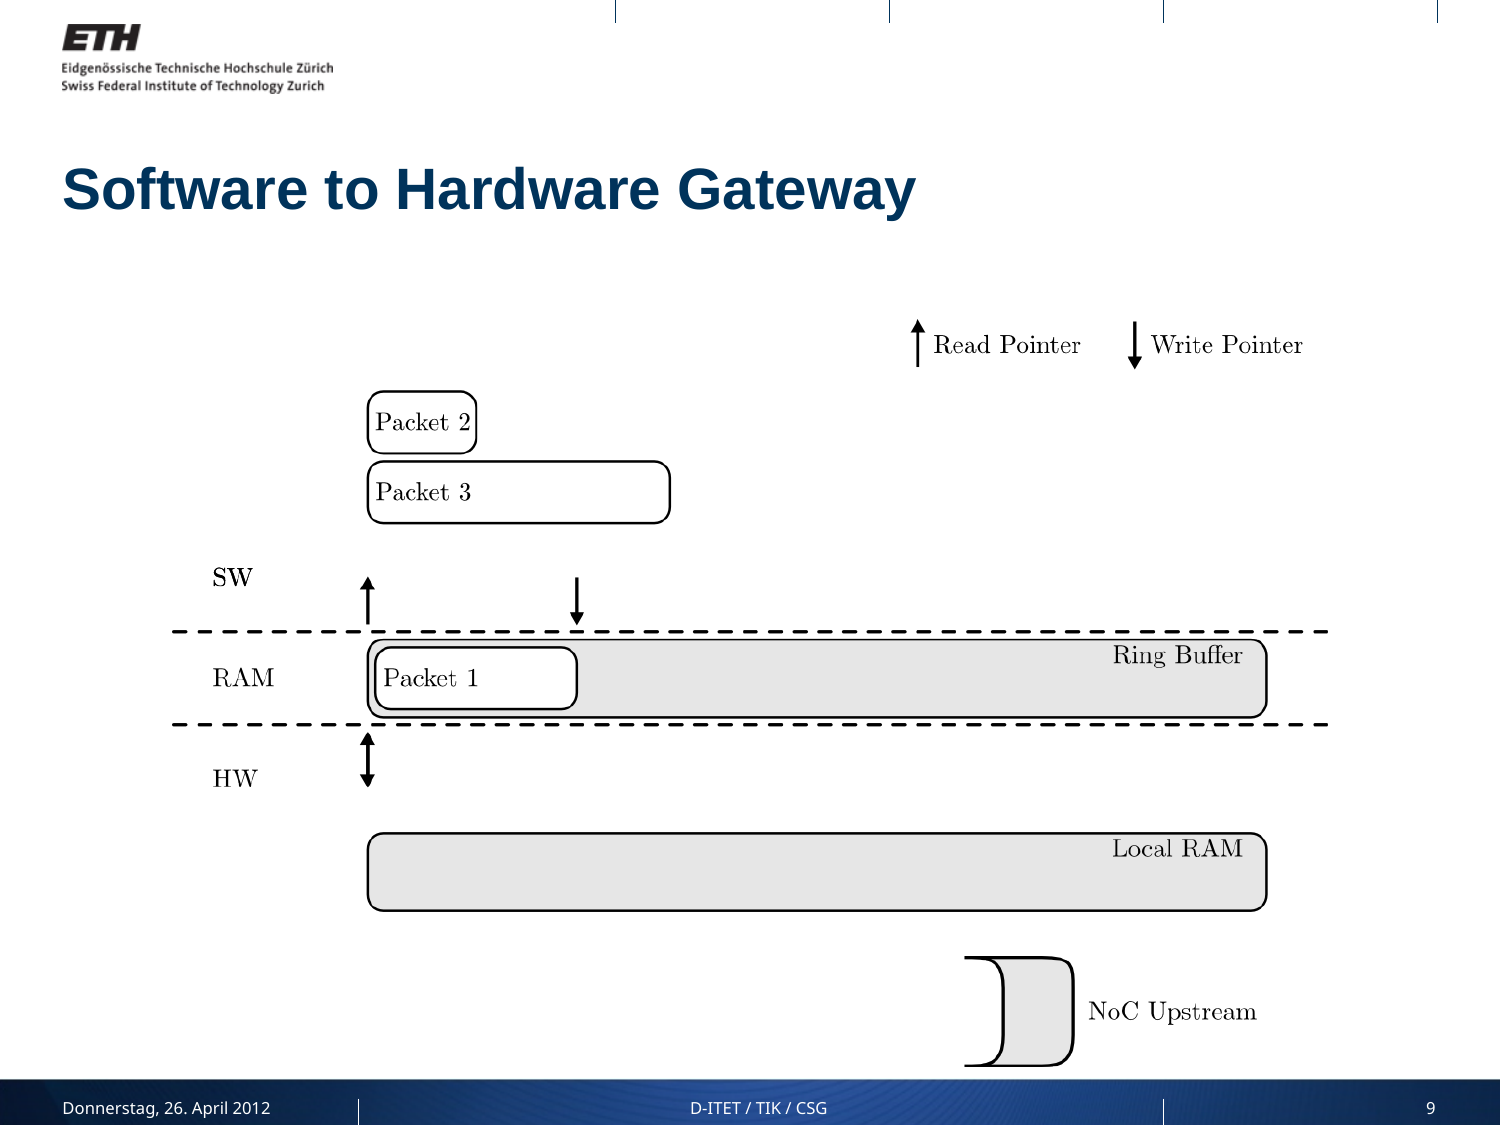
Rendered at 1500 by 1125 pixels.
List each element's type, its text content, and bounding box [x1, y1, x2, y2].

picture [0, 1078, 1500, 1125]
picture [62, 24, 333, 94]
title Software to Hardware Gateway [62, 157, 1438, 296]
picture [172, 319, 1328, 1067]
